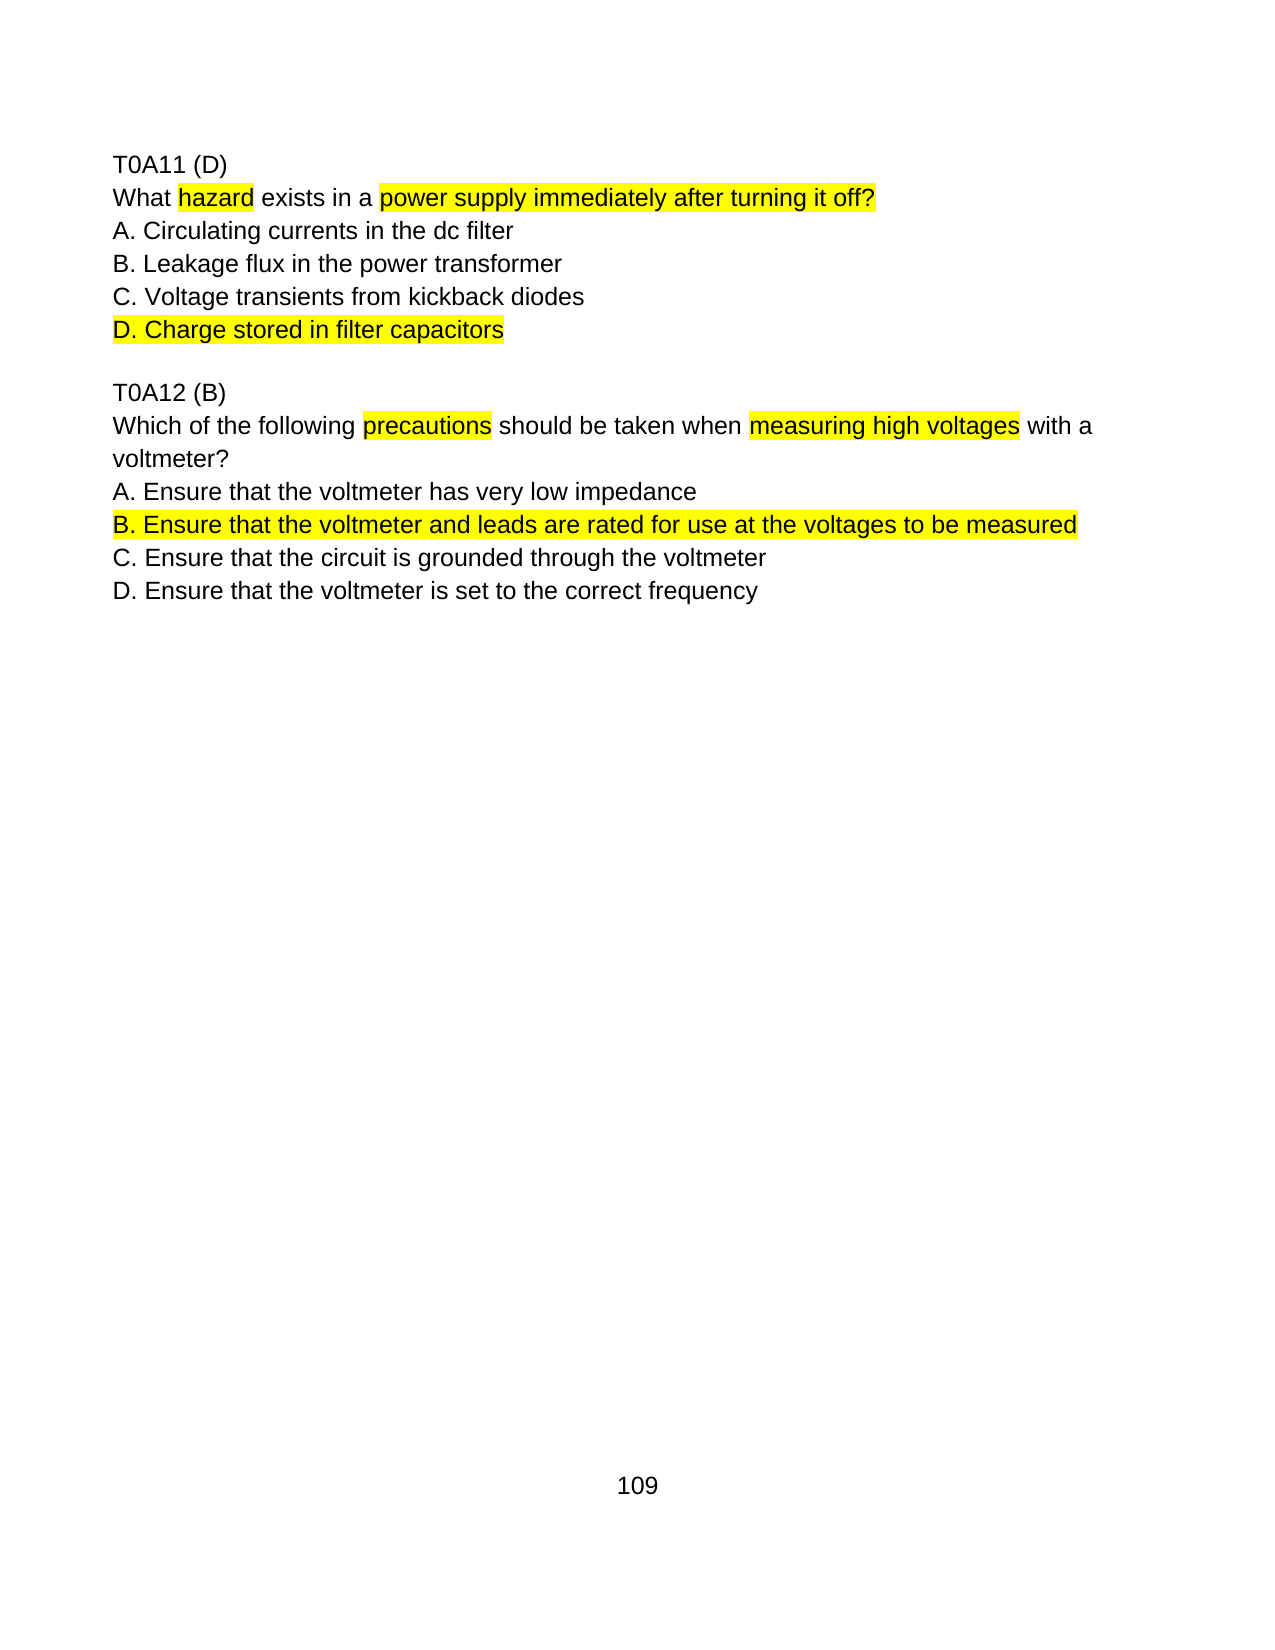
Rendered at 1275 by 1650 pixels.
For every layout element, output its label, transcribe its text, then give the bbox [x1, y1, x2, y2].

text T0A12 (B) Which of the following precautions should be taken when measuring high voltages with a voltmeter? A. Ensure that the voltmeter has very low impedance B. Ensure that the voltmeter and leads are rated for use at the voltages to be measured C. Ensure that the circuit is grounded through the voltmeter D. Ensure that the voltmeter is set to the correct frequency [112, 378, 1162, 605]
text T0A11 (D) What hazard exists in a power supply immediately after turning it off? A. Circulating currents in the dc filter B. Leakage flux in the power transformer C. Voltage transients from kickback diodes D. Charge stored in filter capacitors [112, 150, 1162, 344]
